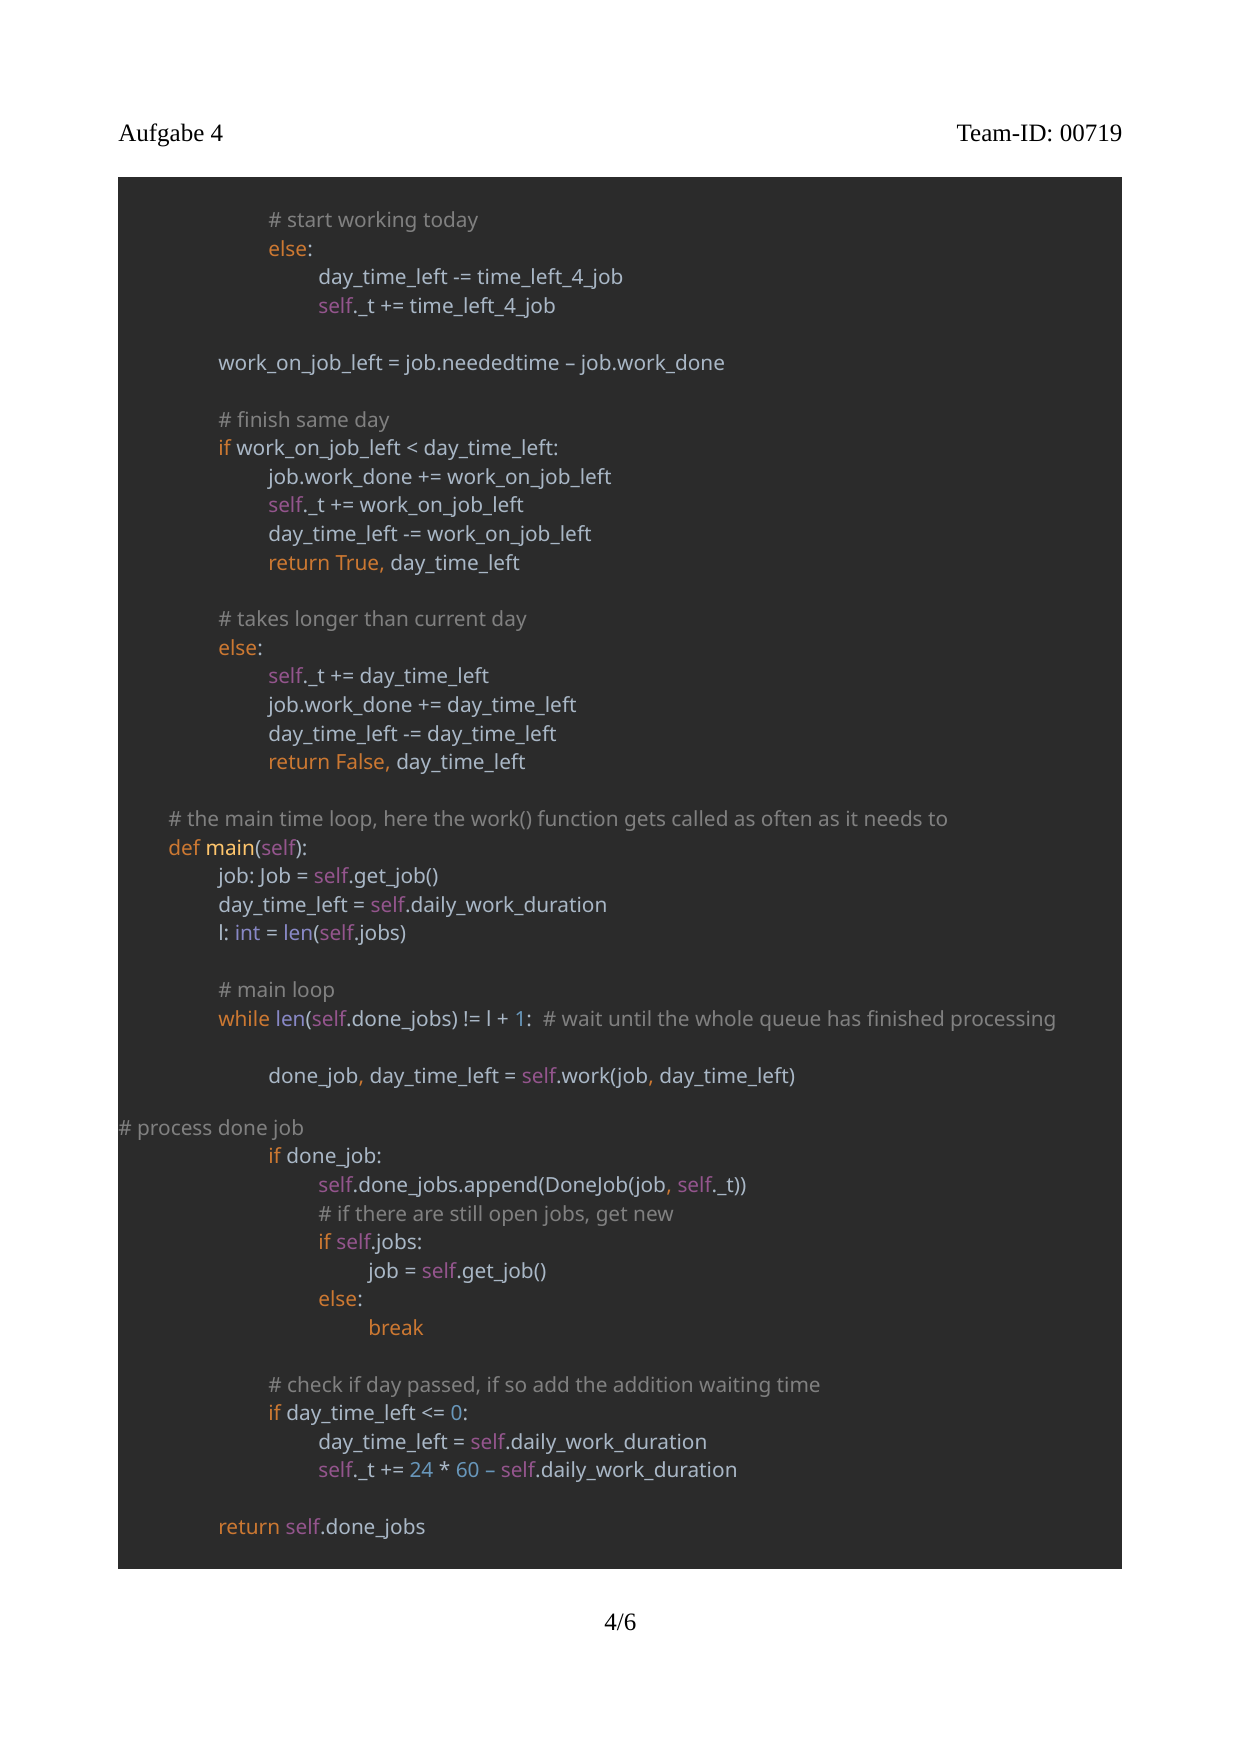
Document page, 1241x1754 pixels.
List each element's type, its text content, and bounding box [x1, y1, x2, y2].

text day_time_left -= time_left_4_job [118, 262, 1122, 291]
text def main(self): [118, 833, 1122, 861]
text if work_on_job_left < day_time_left: [118, 433, 1122, 462]
text day_time_left -= day_time_left [118, 719, 1122, 747]
text job.work_done += day_time_left [118, 690, 1122, 719]
text while len(self.done_jobs) != l + 1: # wait until the whole queue has finished processing [118, 1004, 1122, 1032]
text # takes longer than current day [118, 604, 1122, 633]
text job.work_done += work_on_job_left [118, 462, 1122, 491]
text # process done job [118, 1113, 1122, 1142]
text self._t += work_on_job_left [118, 491, 1122, 519]
text done_job, day_time_left = self.work(job, day_time_left) [118, 1061, 1122, 1089]
text work_on_job_left = job.neededtime – job.work_done [118, 348, 1122, 376]
text else: [118, 633, 1122, 662]
text l: int = len(self.jobs) [118, 918, 1122, 947]
text else: [118, 234, 1122, 262]
text day_time_left -= work_on_job_left [118, 519, 1122, 548]
text day_time_left = self.daily_work_duration [118, 1427, 1122, 1455]
text job: Job = self.get_job() [118, 861, 1122, 890]
text # finish same day [118, 405, 1122, 433]
text self._t += 24 * 60 – self.daily_work_duration [118, 1455, 1122, 1484]
text self._t += time_left_4_job [118, 291, 1122, 319]
text # if there are still open jobs, get new [118, 1199, 1122, 1227]
text job = self.get_job() [118, 1256, 1122, 1284]
text return True, day_time_left [118, 548, 1122, 576]
text self._t += day_time_left [118, 662, 1122, 690]
text return False, day_time_left [118, 747, 1122, 776]
text return self.done_jobs [118, 1512, 1122, 1541]
text self.done_jobs.append(DoneJob(job, self._t)) [118, 1170, 1122, 1199]
text day_time_left = self.daily_work_duration [118, 890, 1122, 918]
text else: [118, 1284, 1122, 1313]
text # the main time loop, here the work() function gets called as often as it needs to [118, 804, 1122, 833]
text if day_time_left <= 0: [118, 1398, 1122, 1427]
text break [118, 1313, 1122, 1341]
text if self.jobs: [118, 1227, 1122, 1256]
text # check if day passed, if so add the addition waiting time [118, 1370, 1122, 1398]
text # main loop [118, 975, 1122, 1004]
text if done_job: [118, 1142, 1122, 1170]
text # start working today [118, 205, 1122, 234]
